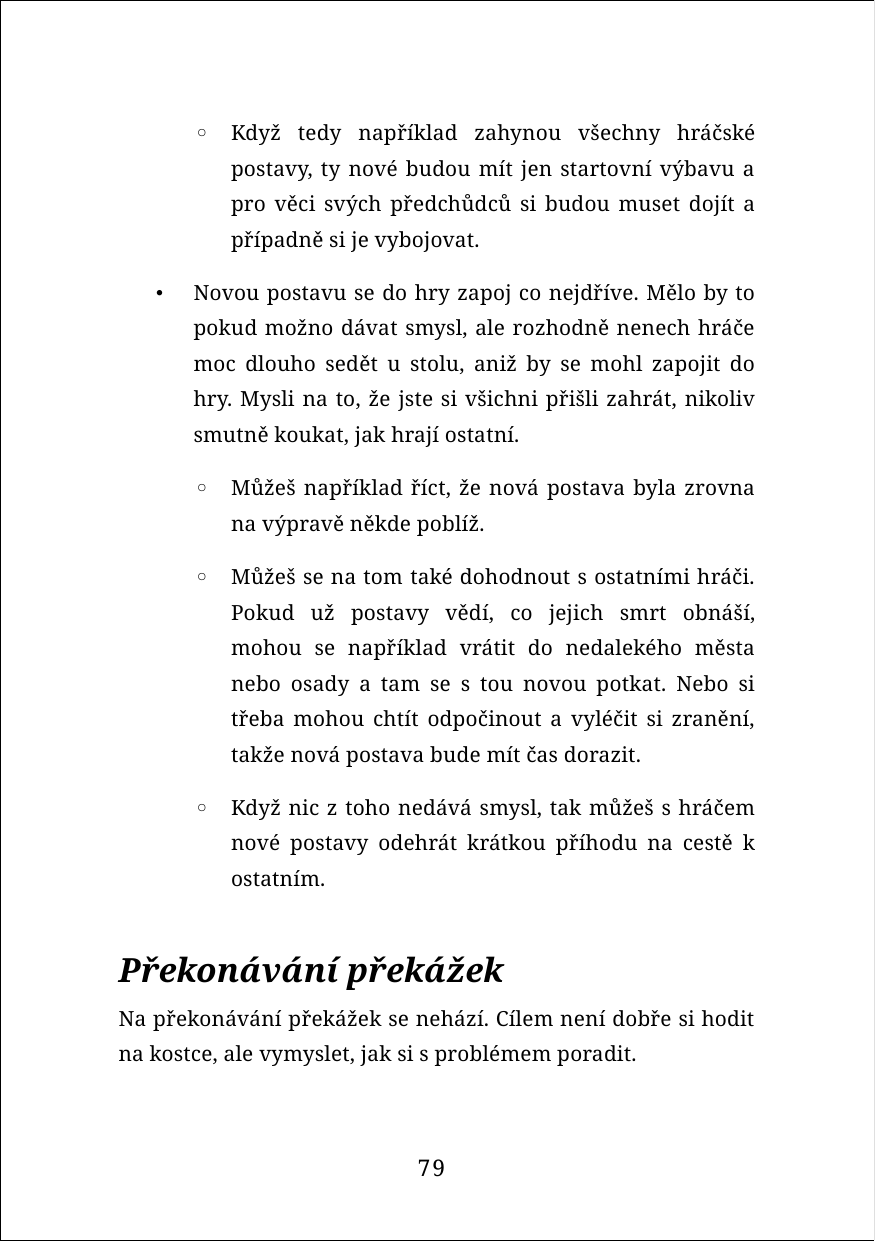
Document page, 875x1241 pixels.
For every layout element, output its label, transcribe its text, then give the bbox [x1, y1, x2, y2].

list Když tedy například zahynou všechny hráčské postavy, ty nové budou mít jen startovní výbavu a pro věci svých předchůdců si budou muset dojít a případně si je vybojovat. [193, 118, 756, 253]
list Můžeš například říct, že nová postava byla zrovna na výpravě někde poblíž. [193, 473, 756, 537]
list Novou postavu se do hry zapoj co nejdříve. Mělo by to pokud možno dávat smysl, ale rozhodně nenech hráče moc dlouho sedět u stolu, aniž by se mohl zapojit do hry. Mysli na to, že jste si všichni přišli zahrát, nikoliv smutně koukat, jak hrají ostatní. [156, 278, 756, 448]
list Když nic z toho nedává smysl, tak můžeš s hráčem nové postavy odehrát krátkou příhodu na cestě k ostatním. [193, 793, 756, 892]
list Můžeš se na tom také dohodnout s ostatními hráči. Pokud už postavy vědí, co jejich smrt obnáší, mohou se například vrátit do nedalekého města nebo osady a tam se s tou novou potkat. Nebo si třeba mohou chtít odpočinout a vyléčit si zranění, takže nová postava bude mít čas dorazit. [193, 562, 756, 768]
text Na překonávání překážek se nehází. Cílem není dobře si hodit na kostce, ale vymyslet, jak si s problémem poradit. [118, 1004, 756, 1068]
subtitle Překonávání překážek [118, 947, 756, 992]
